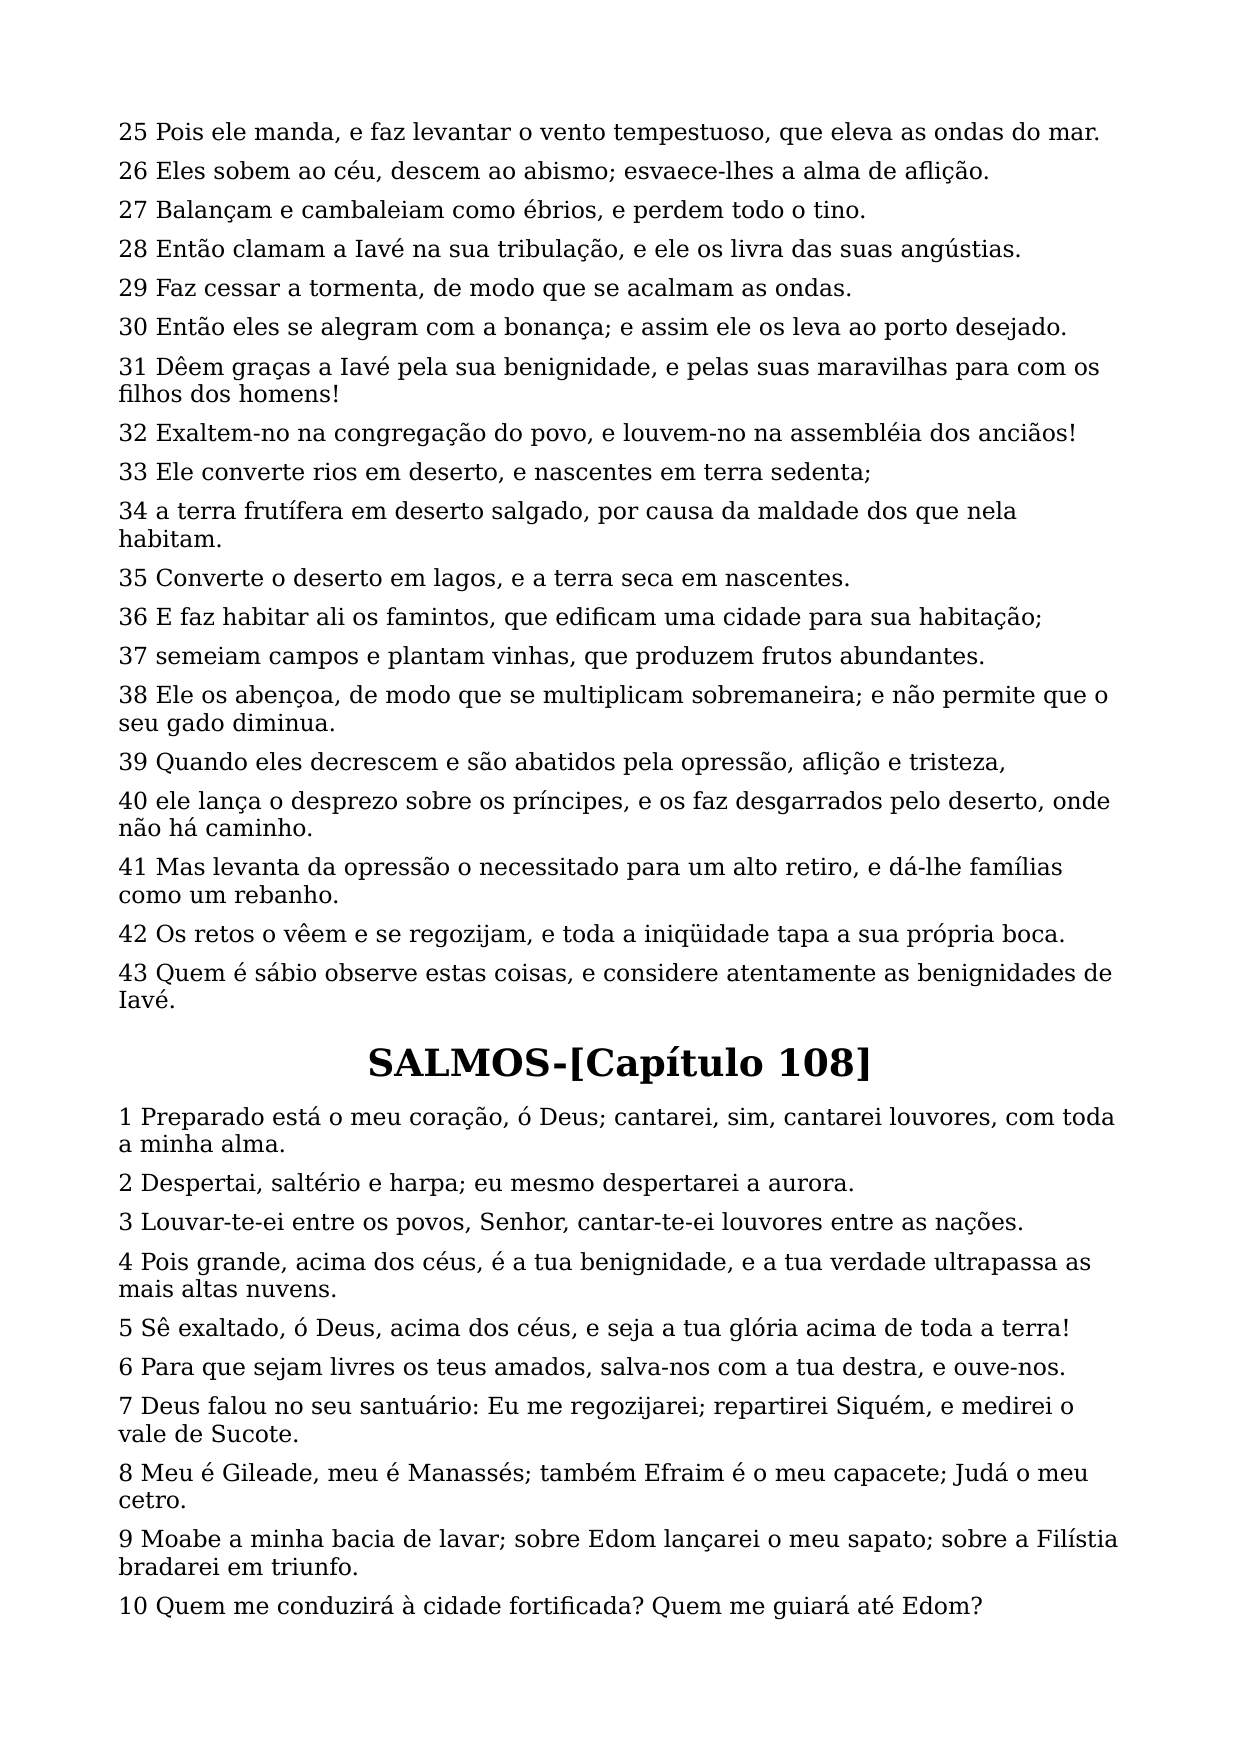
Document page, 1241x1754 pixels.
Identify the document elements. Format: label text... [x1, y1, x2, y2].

text 34 a terra frutífera em deserto salgado, por causa da maldade dos que nela habitam. [118, 498, 1122, 552]
text 37 semeiam campos e plantam vinhas, que produzem frutos abundantes. [118, 643, 1122, 670]
text 5 Sê exaltado, ó Deus, acima dos céus, e seja a tua glória acima de toda a terra! [118, 1315, 1122, 1342]
text 38 Ele os abençoa, de modo que se multiplicam sobremaneira; e não permite que o seu gado diminua. [118, 682, 1122, 736]
text 32 Exaltem-no na congregação do povo, e louvem-no na assembléia dos anciãos! [118, 419, 1122, 447]
text 10 Quem me conduzirá à cidade fortificada? Quem me guiará até Edom? [118, 1592, 1122, 1620]
text 8 Meu é Gileade, meu é Manassés; também Efraim é o meu capacete; Judá o meu cetro. [118, 1459, 1122, 1514]
text 9 Moabe a minha bacia de lavar; sobre Edom lançarei o meu sapato; sobre a Filístia bradarei em triunfo. [118, 1526, 1122, 1581]
text 40 ele lança o desprezo sobre os príncipes, e os faz desgarrados pelo deserto, onde não há caminho. [118, 787, 1122, 842]
text 30 Então eles se alegram com a bonança; e assim ele os leva ao porto desejado. [118, 314, 1122, 341]
text 7 Deus falou no seu santuário: Eu me regozijarei; repartirei Siquém, e medirei o vale de Sucote. [118, 1393, 1122, 1448]
text 3 Louvar-te-ei entre os povos, Senhor, cantar-te-ei louvores entre as nações. [118, 1209, 1122, 1236]
text 35 Converte o deserto em lagos, e a terra seca em nascentes. [118, 564, 1122, 592]
text 33 Ele converte rios em deserto, e nascentes em terra sedenta; [118, 459, 1122, 486]
text 39 Quando eles decrescem e são abatidos pela opressão, aflição e tristeza, [118, 748, 1122, 776]
text 26 Eles sobem ao céu, descem ao abismo; esvaece-lhes a alma de aflição. [118, 157, 1122, 184]
text 36 E faz habitar ali os famintos, que edificam uma cidade para sua habitação; [118, 603, 1122, 631]
text 29 Faz cessar a tormenta, de modo que se acalmam as ondas. [118, 275, 1122, 302]
text 6 Para que sejam livres os teus amados, salva-nos com a tua destra, e ouve-nos. [118, 1354, 1122, 1381]
text 42 Os retos o vêem e se regozijam, e toda a iniqüidade tapa a sua própria boca. [118, 920, 1122, 948]
subtitle SALMOS-[Capítulo 108] [118, 1041, 1122, 1085]
text 31 Dêem graças a Iavé pela sua benignidade, e pelas suas maravilhas para com os filhos dos homens! [118, 353, 1122, 408]
text 43 Quem é sábio observe estas coisas, e considere atentamente as benignidades de Iavé. [118, 959, 1122, 1014]
text 25 Pois ele manda, e faz levantar o vento tempestuoso, que eleva as ondas do mar. [118, 118, 1122, 145]
text 2 Despertai, saltério e harpa; eu mesmo despertarei a aurora. [118, 1170, 1122, 1197]
text 4 Pois grande, acima dos céus, é a tua benignidade, e a tua verdade ultrapassa as mais altas nuvens. [118, 1248, 1122, 1303]
text 41 Mas levanta da opressão o necessitado para um alto retiro, e dá-lhe famílias como um rebanho. [118, 854, 1122, 908]
text 28 Então clamam a Iavé na sua tribulação, e ele os livra das suas angústias. [118, 236, 1122, 263]
text 1 Preparado está o meu coração, ó Deus; cantarei, sim, cantarei louvores, com toda a minha alma. [118, 1103, 1122, 1158]
text 27 Balançam e cambaleiam como ébrios, e perdem todo o tino. [118, 196, 1122, 224]
